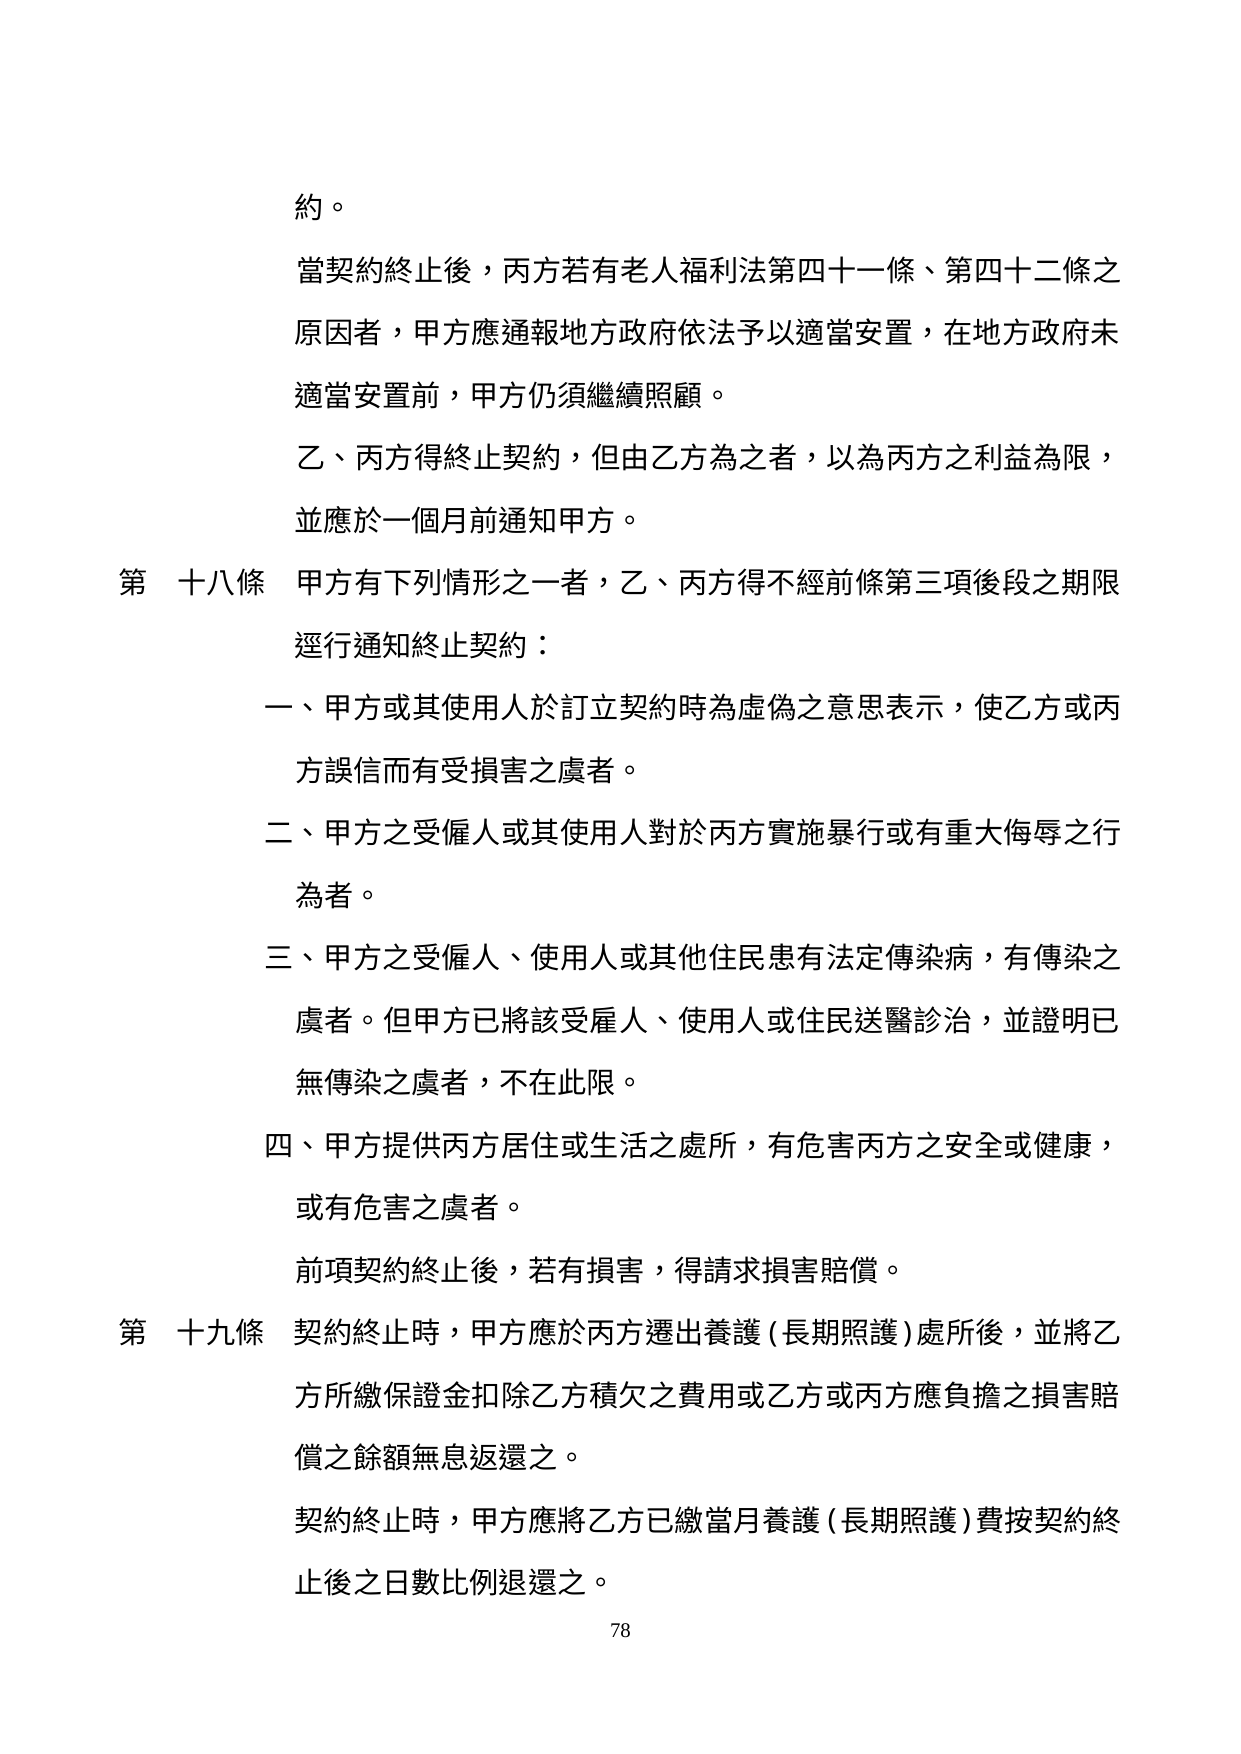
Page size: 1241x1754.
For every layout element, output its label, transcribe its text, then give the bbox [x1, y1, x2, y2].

text 約。 [118, 164, 1122, 227]
text 當契約終止後，丙方若有老人福利法第四十一條、第四十二條之原因者，甲方應通報地方政府依法予以適當安置，在地方政府未適當安置前，甲方仍須繼續照顧。 [118, 227, 1122, 414]
text 契約終止時，甲方應將乙方已繳當月養護(長期照護)費按契約終止後之日數比例退還之。 [118, 1477, 1122, 1602]
text 第 十九條 契約終止時，甲方應於丙方遷出養護(長期照護)處所後，並將乙方所繳保證金扣除乙方積欠之費用或乙方或丙方應負擔之損害賠償之餘額無息返還之。 [118, 1289, 1122, 1477]
text 一、甲方或其使用人於訂立契約時為虛偽之意思表示，使乙方或丙方誤信而有受損害之虞者。 [264, 664, 1122, 789]
text 三、甲方之受僱人、使用人或其他住民患有法定傳染病，有傳染之虞者。但甲方已將該受雇人、使用人或住民送醫診治，並證明已無傳染之虞者，不在此限。 [264, 914, 1122, 1102]
text 四、甲方提供丙方居住或生活之處所，有危害丙方之安全或健康，或有危害之虞者。 [264, 1102, 1122, 1227]
text 乙、丙方得終止契約，但由乙方為之者，以為丙方之利益為限，並應於一個月前通知甲方。 [118, 414, 1122, 539]
text 前項契約終止後，若有損害，得請求損害賠償。 [266, 1227, 1122, 1289]
text 二、甲方之受僱人或其使用人對於丙方實施暴行或有重大侮辱之行為者。 [264, 789, 1122, 914]
text 第 十八條 甲方有下列情形之一者，乙、丙方得不經前條第三項後段之期限，逕行通知終止契約： [118, 539, 1122, 664]
